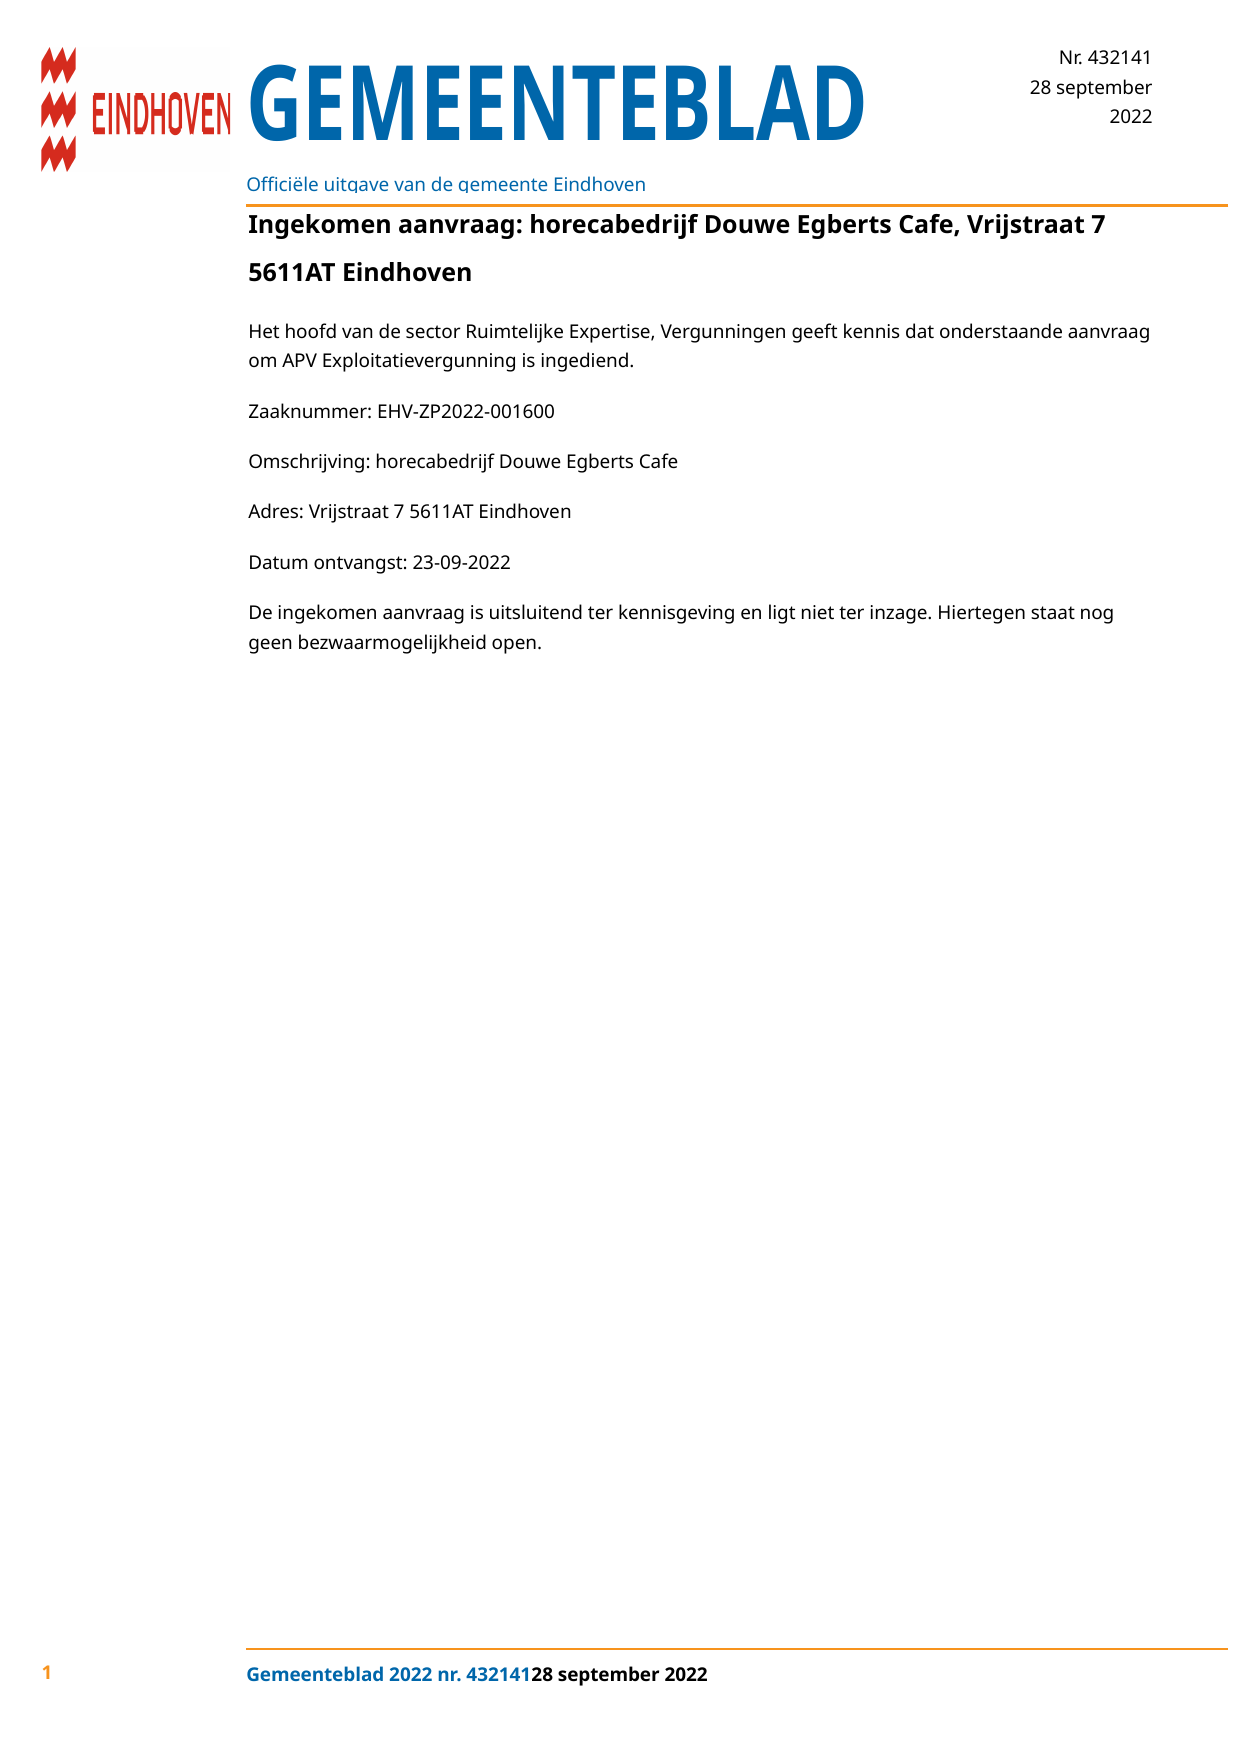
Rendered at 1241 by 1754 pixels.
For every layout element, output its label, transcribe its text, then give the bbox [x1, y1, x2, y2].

text Het hoofd van de sector Ruimtelijke Expertise, Vergunningen geeft kennis dat onderstaande aanvraag om APV Exploitatievergunning is ingediend. [248, 318, 1152, 373]
text Datum ontvangst: 23-09-2022 [248, 549, 1152, 575]
text Ingekomen aanvraag: horecabedrijf Douwe Egberts Cafe, Vrijstraat 7 5611AT Eindhoven [248, 207, 1152, 288]
text Omschrijving: horecabedrijf Douwe Egberts Cafe [248, 448, 1152, 474]
text De ingekomen aanvraag is uitsluitend ter kennisgeving en ligt niet ter inzage. Hiertegen staat nog geen bezwaarmogelijkheid open. [248, 599, 1152, 655]
text Adres: Vrijstraat 7 5611AT Eindhoven [248, 499, 1152, 524]
text Zaaknummer: EHV-ZP2022-001600 [248, 398, 1152, 424]
picture [41, 47, 231, 172]
